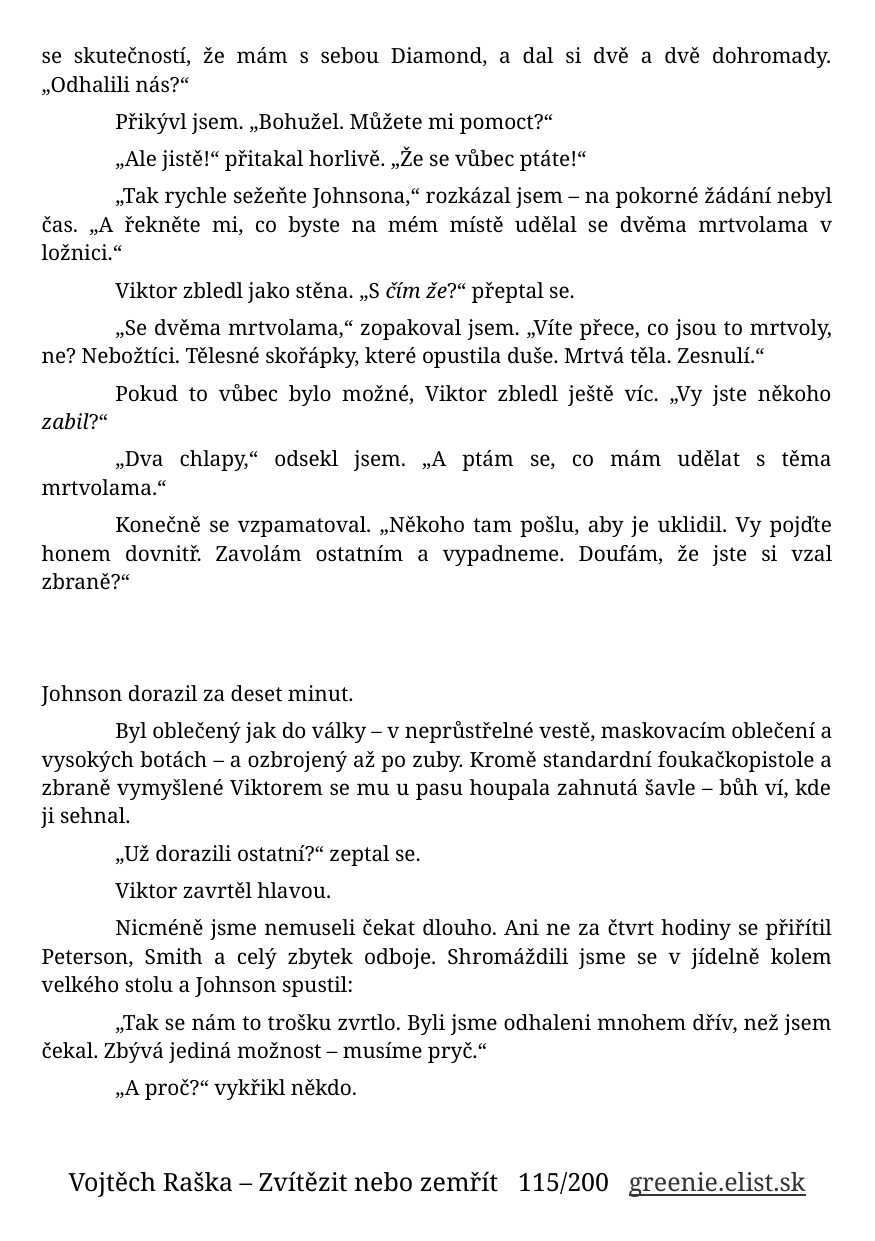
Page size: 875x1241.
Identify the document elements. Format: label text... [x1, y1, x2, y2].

text Viktor zbledl jako stěna. „S čím že?“ přeptal se. [41, 276, 833, 304]
text se skutečností, že mám s sebou Diamond, a dal si dvě a dvě dohromady. „Odhalili nás?“ [41, 41, 833, 98]
text Pokud to vůbec bylo možné, Viktor zbledl ještě víc. „Vy jste někoho zabil?“ [41, 379, 833, 436]
text „Tak rychle sežeňte Johnsona,“ rozkázal jsem – na pokorné žádání nebyl čas. „A řekněte mi, co byste na mém místě udělal se dvěma mrtvolama v ložnici.“ [41, 182, 833, 267]
text „A proč?“ vykřikl někdo. [41, 1073, 833, 1102]
text „Dva chlapy,“ odsekl jsem. „A ptám se, co mám udělat s těma mrtvolama.“ [41, 444, 833, 501]
text „Tak se nám to trošku zvrtlo. Byli jsme odhaleni mnohem dřív, než jsem čekal. Zbývá jediná možnost – musíme pryč.“ [41, 1008, 833, 1064]
text „Už dorazili ostatní?“ zeptal se. [41, 839, 833, 867]
text Nicméně jsme nemuseli čekat dlouho. Ani ne za čtvrt hodiny se přiřítil Peterson, Smith a celý zbytek odboje. Shromáždili jsme se v jídelně kolem velkého stolu a Johnson spustil: [41, 913, 833, 999]
text Viktor zavrtěl hlavou. [41, 876, 833, 905]
text Byl oblečený jak do války – v neprůstřelné vestě, maskovacím oblečení a vysokých botách – a ozbrojený až po zuby. Kromě standardní foukačkopistole a zbraně vymyšlené Viktorem se mu u pasu houpala zahnutá šavle – bůh ví, kde ji sehnal. [41, 716, 833, 830]
text Johnson dorazil za deset minut. [41, 679, 833, 707]
text Konečně se vzpamatoval. „Někoho tam pošlu, aby je uklidil. Vy pojďte honem dovnitř. Zavolám ostatním a vypadneme. Doufám, že jste si vzal zbraně?“ [41, 510, 833, 596]
text „Se dvěma mrtvolama,“ zopakoval jsem. „Víte přece, co jsou to mrtvoly, ne? Nebožtíci. Tělesné skořápky, které opustila duše. Mrtvá těla. Zesnulí.“ [41, 313, 833, 370]
text Přikývl jsem. „Bohužel. Můžete mi pomoct?“ [41, 107, 833, 136]
text „Ale jistě!“ přitakal horlivě. „Že se vůbec ptáte!“ [41, 144, 833, 173]
